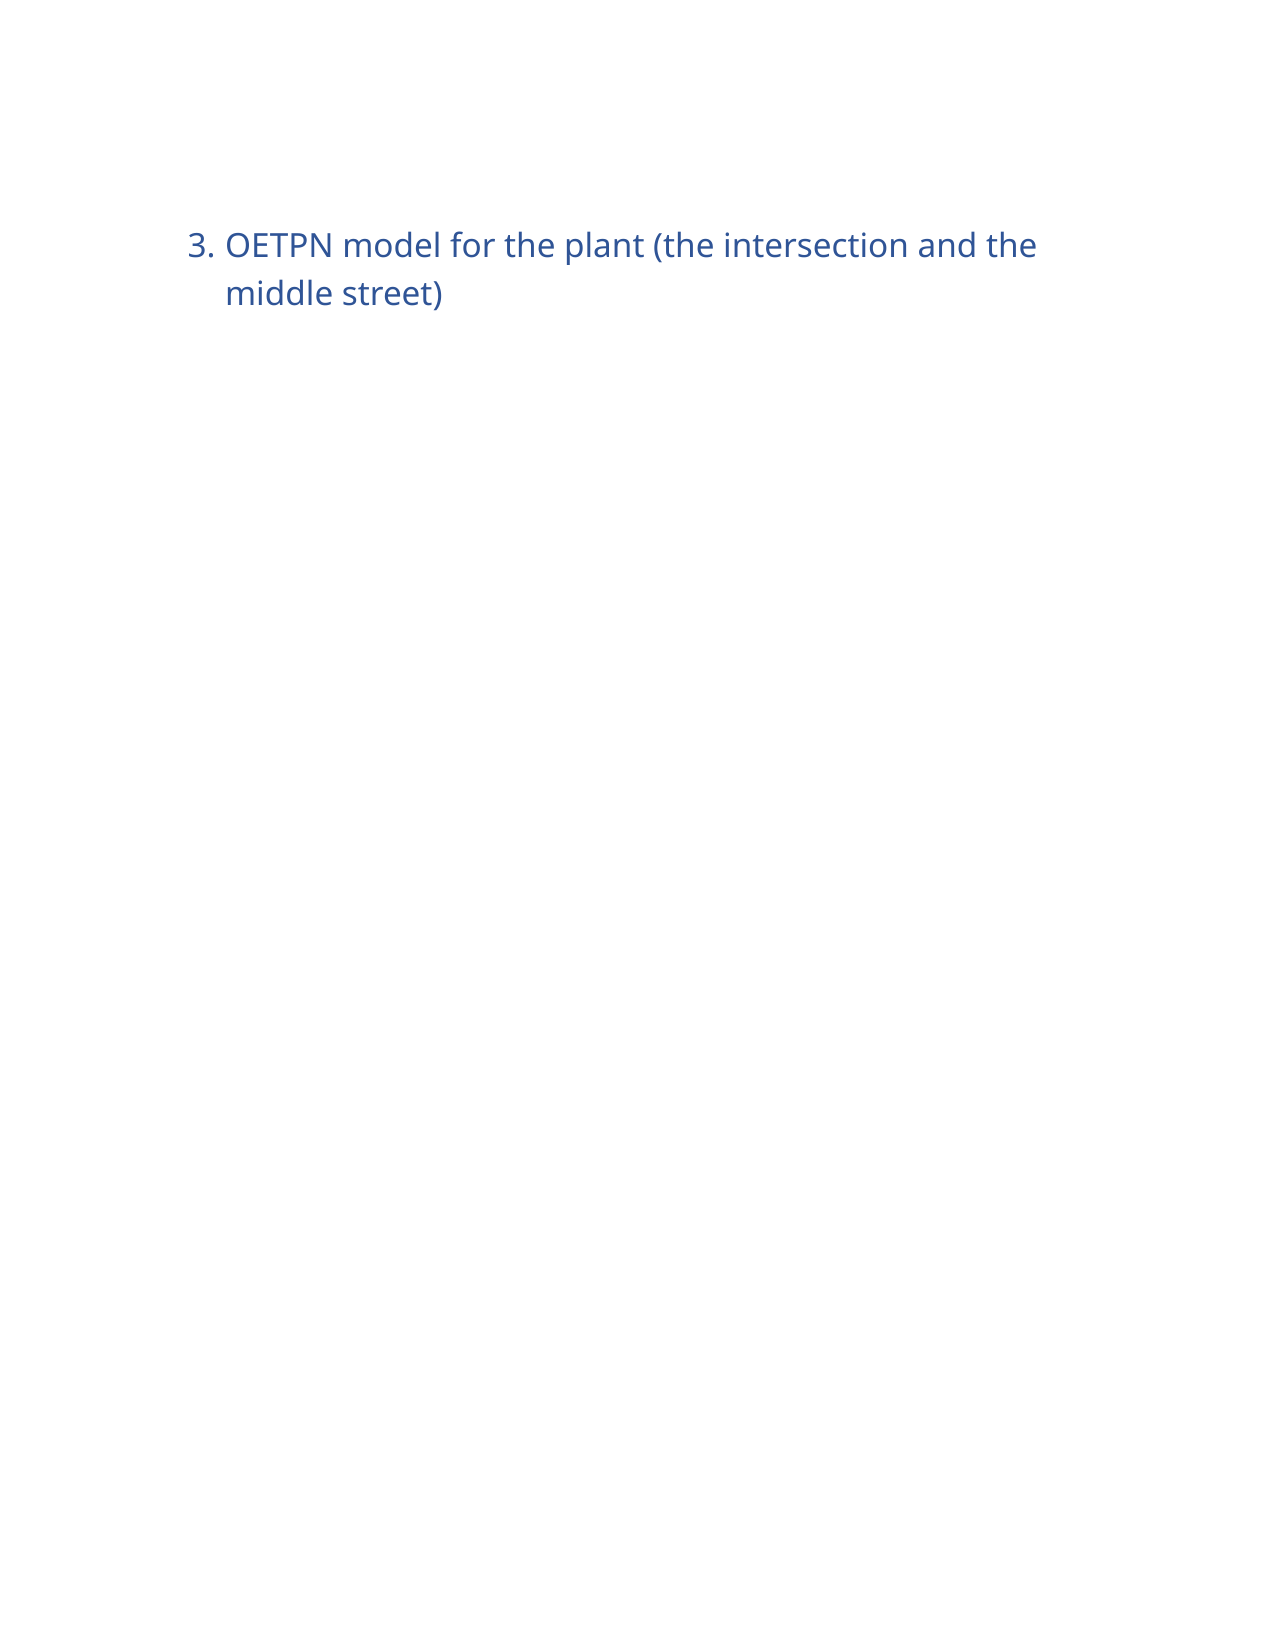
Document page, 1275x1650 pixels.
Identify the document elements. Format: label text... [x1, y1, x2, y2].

subtitle OETPN model for the plant (the intersection and the middle street) [187, 222, 1125, 316]
